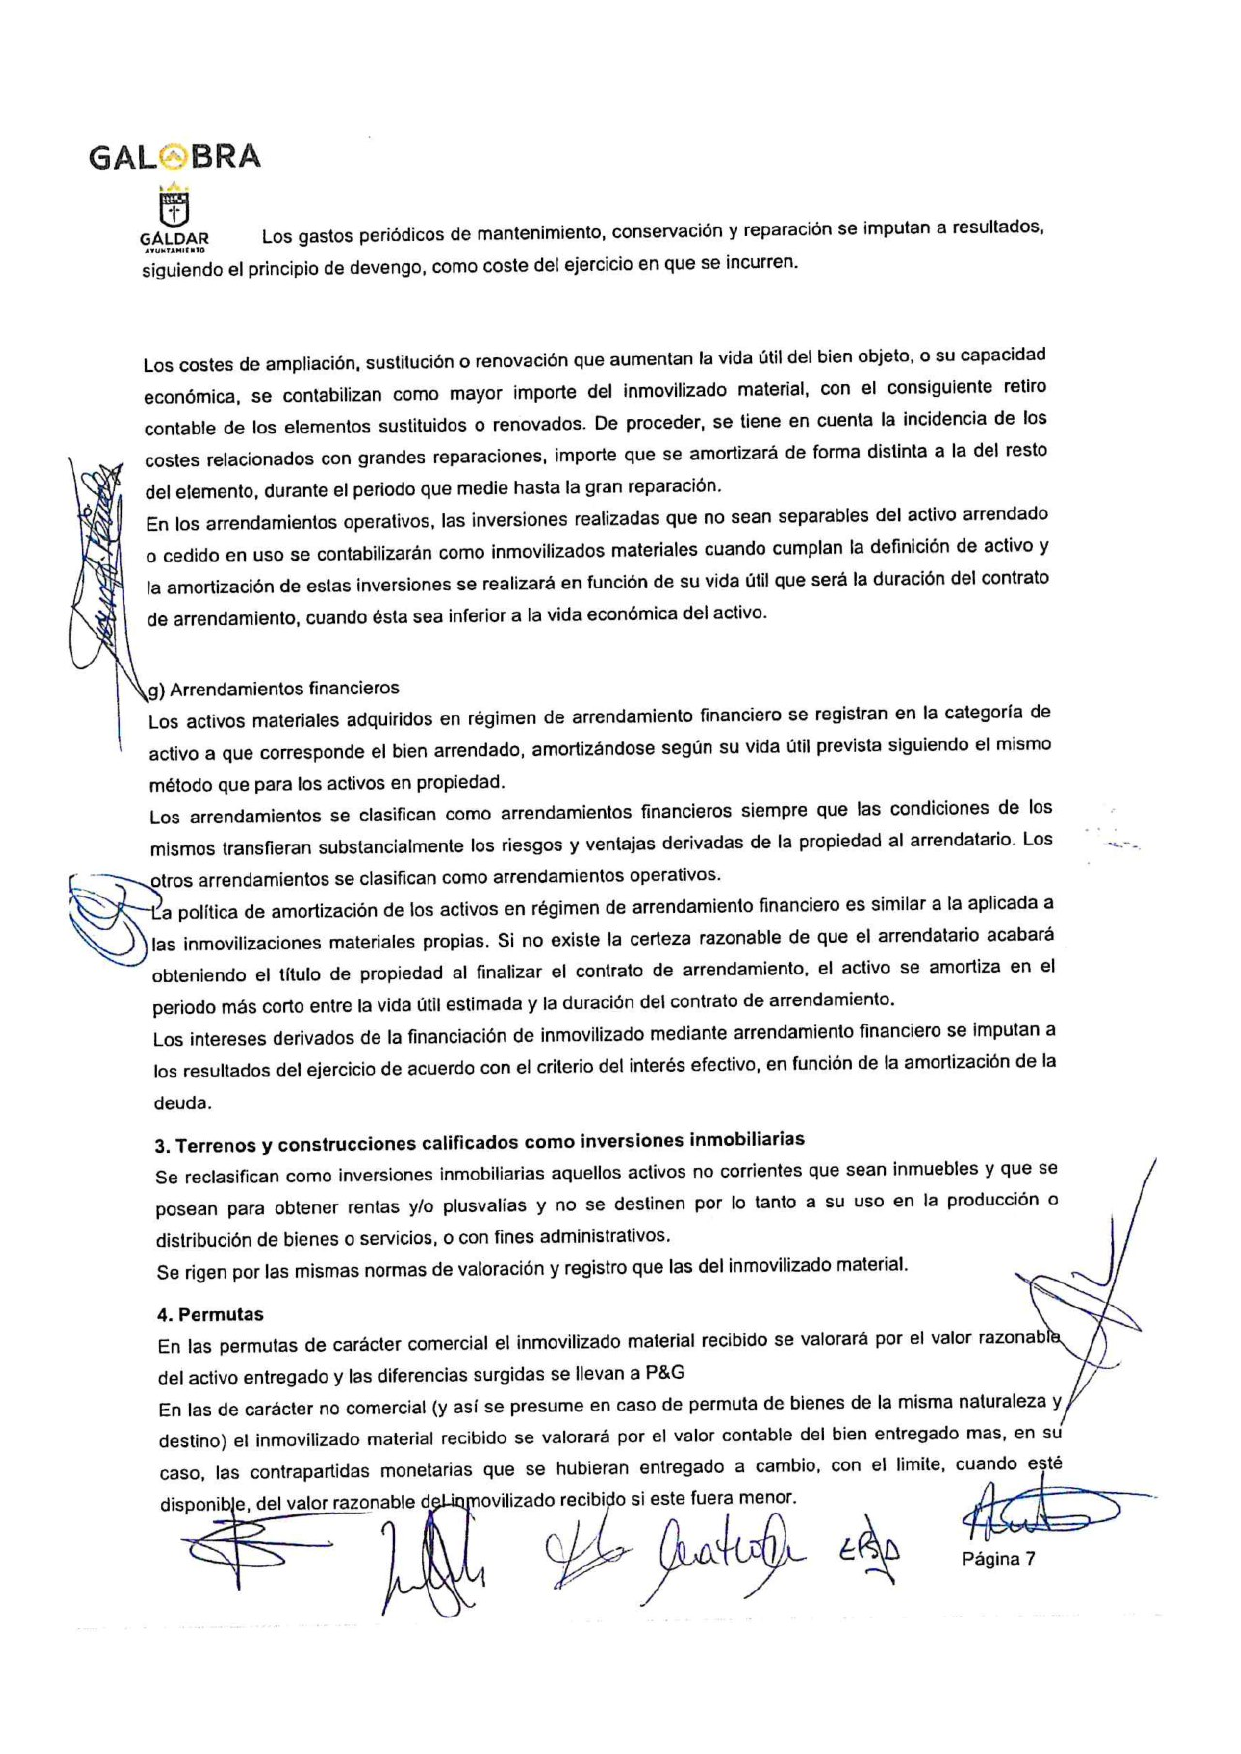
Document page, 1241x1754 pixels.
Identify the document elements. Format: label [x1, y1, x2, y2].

picture [47, 47, 1193, 1668]
